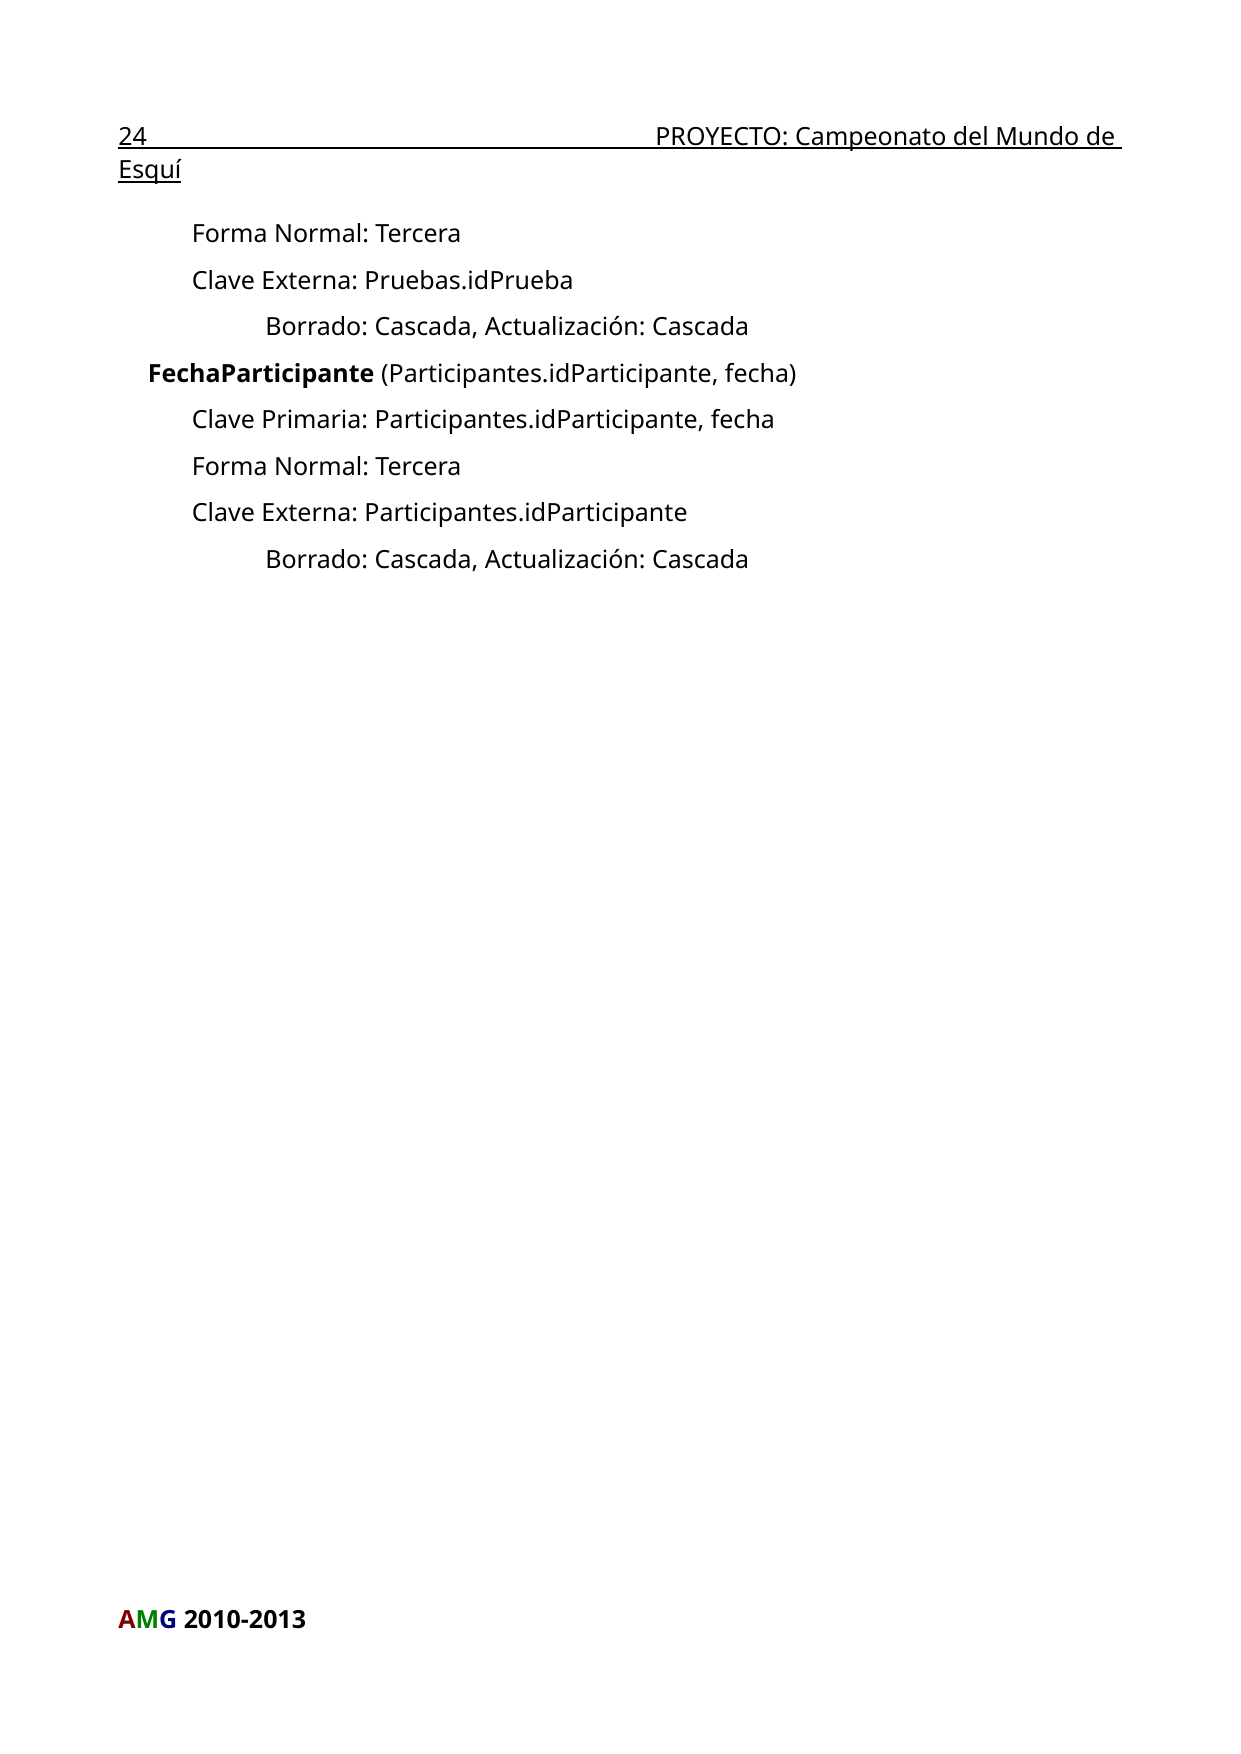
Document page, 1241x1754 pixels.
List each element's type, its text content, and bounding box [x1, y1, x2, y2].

text Borrado: Cascada, Actualización: Cascada [118, 309, 1122, 343]
text Clave Externa: Participantes.idParticipante [118, 495, 1122, 529]
text Forma Normal: Tercera [118, 216, 1122, 250]
text Borrado: Cascada, Actualización: Cascada [118, 542, 1122, 576]
text Clave Externa: Pruebas.idPrueba [118, 262, 1122, 296]
text Forma Normal: Tercera [118, 448, 1122, 483]
text Clave Primaria: Participantes.idParticipante, fecha [118, 402, 1122, 436]
text FechaParticipante (Participantes.idParticipante, fecha) [118, 355, 1122, 389]
